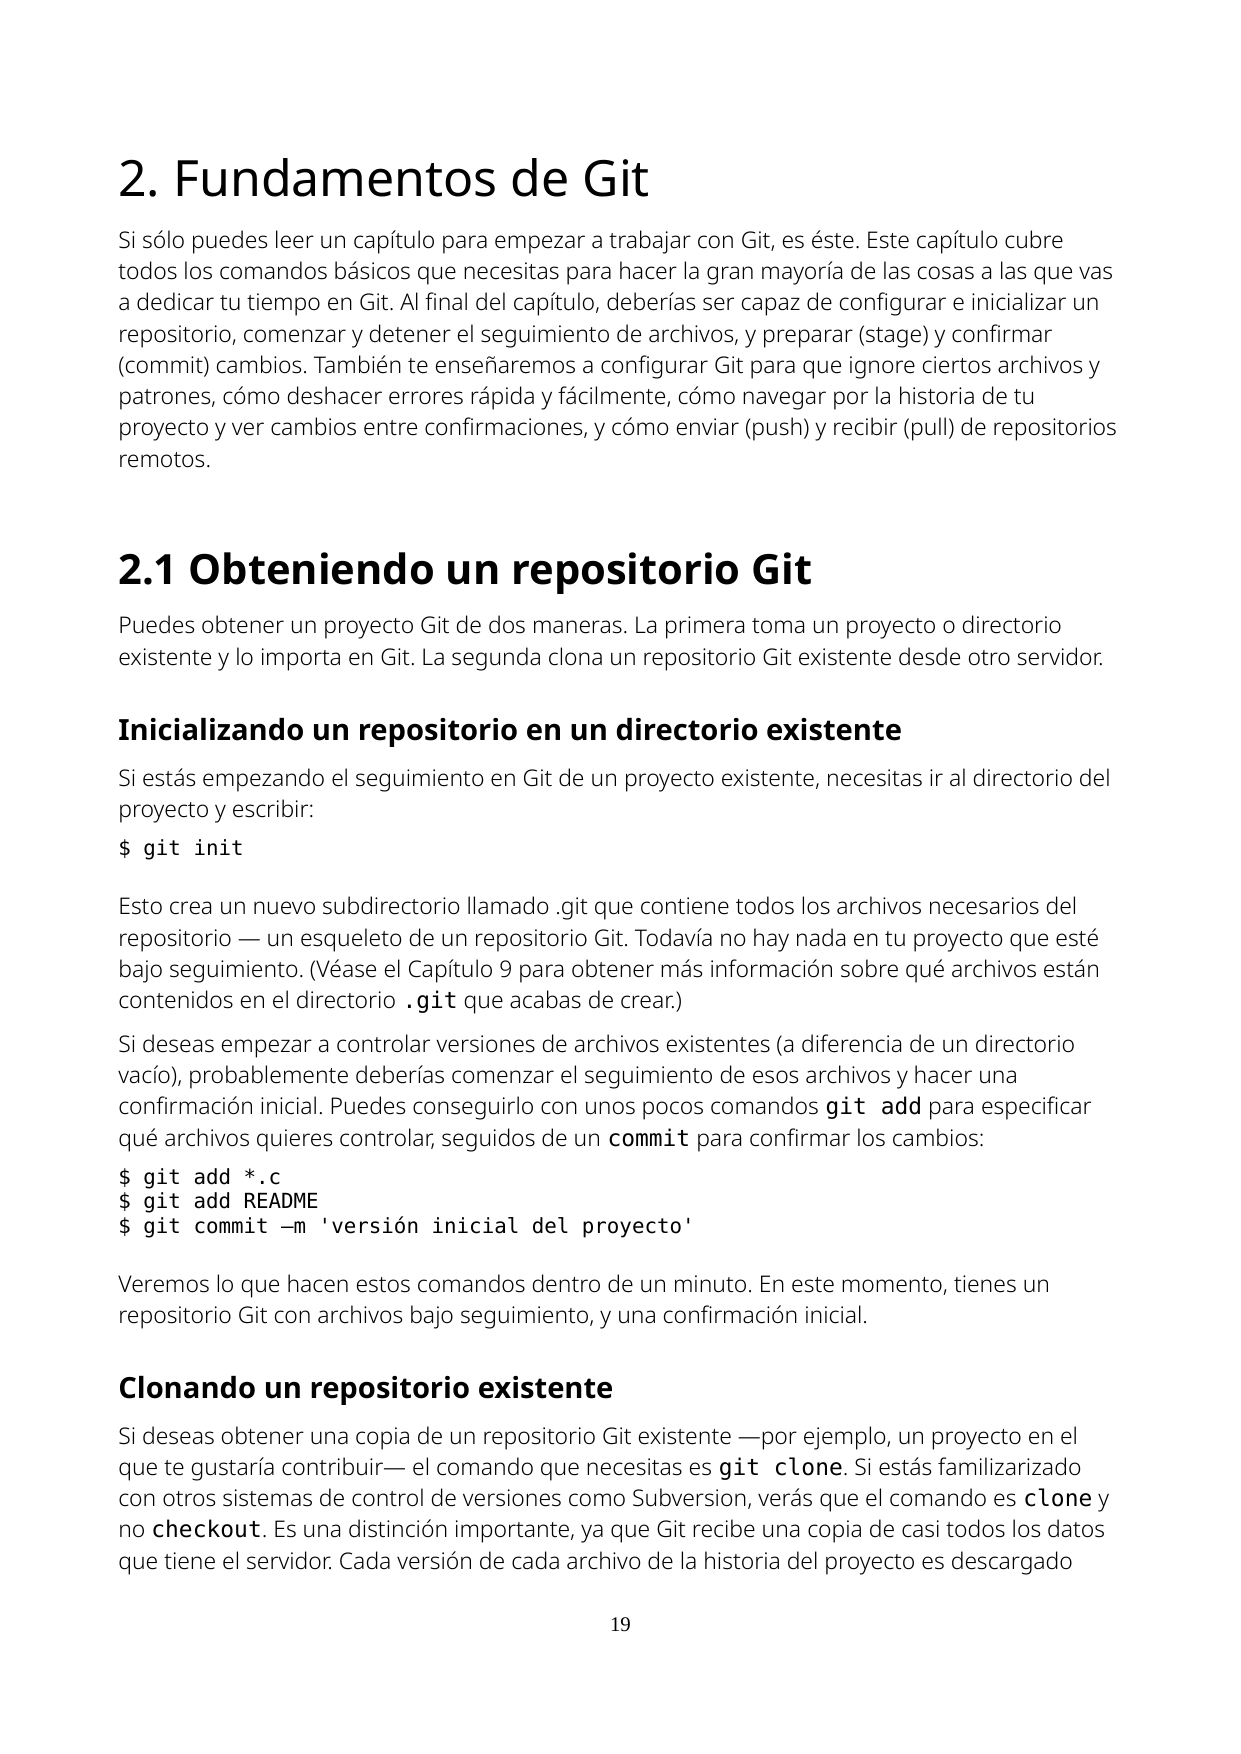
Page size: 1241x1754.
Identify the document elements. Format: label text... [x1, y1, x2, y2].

text $ git add README [118, 1189, 1122, 1214]
text Esto crea un nuevo subdirectorio llamado .git que contiene todos los archivos necesarios del repositorio — un esqueleto de un repositorio Git. Todavía no hay nada en tu proyecto que esté bajo seguimiento. (Véase el Capítulo 9 para obtener más información sobre qué archivos están contenidos en el directorio .git que acabas de crear.) [118, 890, 1122, 1015]
text Puedes obtener un proyecto Git de dos maneras. La primera toma un proyecto o directorio existente y lo importa en Git. La segunda clona un repositorio Git existente desde otro servidor. [118, 609, 1122, 672]
subtitle Clonando un repositorio existente [118, 1367, 1122, 1407]
text Veremos lo que hacen estos comandos dentro de un minuto. En este momento, tienes un repositorio Git con archivos bajo seguimiento, y una confirmación inicial. [118, 1267, 1122, 1330]
subtitle 2.1 Obteniendo un repositorio Git [118, 540, 1122, 597]
text $ git init [118, 836, 1122, 861]
subtitle Inicializando un repositorio en un directorio existente [118, 709, 1122, 749]
text Si sólo puedes leer un capítulo para empezar a trabajar con Git, es éste. Este capítulo cubre todos los comandos básicos que necesitas para hacer la gran mayoría de las cosas a las que vas a dedicar tu tiempo en Git. Al final del capítulo, deberías ser capaz de configurar e inicializar un repositorio, comenzar y detener el seguimiento de archivos, y preparar (stage) y confirmar (commit) cambios. También te enseñaremos a configurar Git para que ignore ciertos archivos y patrones, cómo deshacer errores rápida y fácilmente, cómo navegar por la historia de tu proyecto y ver cambios entre confirmaciones, y cómo enviar (push) y recibir (pull) de repositorios remotos. [118, 224, 1122, 474]
subtitle 2. Fundamentos de Git [118, 143, 1122, 211]
text Si deseas obtener una copia de un repositorio Git existente —por ejemplo, un proyecto en el que te gustaría contribuir— el comando que necesitas es git clone. Si estás familizarizado con otros sistemas de control de versiones como Subversion, verás que el comando es clone y no checkout. Es una distinción importante, ya que Git recibe una copia de casi todos los datos que tiene el servidor. Cada versión de cada archivo de la historia del proyecto es descargado [118, 1420, 1122, 1576]
text $ git commit –m 'versión inicial del proyecto' [118, 1214, 1122, 1238]
text $ git add *.c [118, 1165, 1122, 1189]
text Si deseas empezar a controlar versiones de archivos existentes (a diferencia de un directorio vacío), probablemente deberías comenzar el seguimiento de esos archivos y hacer una confirmación inicial. Puedes conseguirlo con unos pocos comandos git add para especificar qué archivos quieres controlar, seguidos de un commit para confirmar los cambios: [118, 1028, 1122, 1153]
text Si estás empezando el seguimiento en Git de un proyecto existente, necesitas ir al directorio del proyecto y escribir: [118, 761, 1122, 824]
